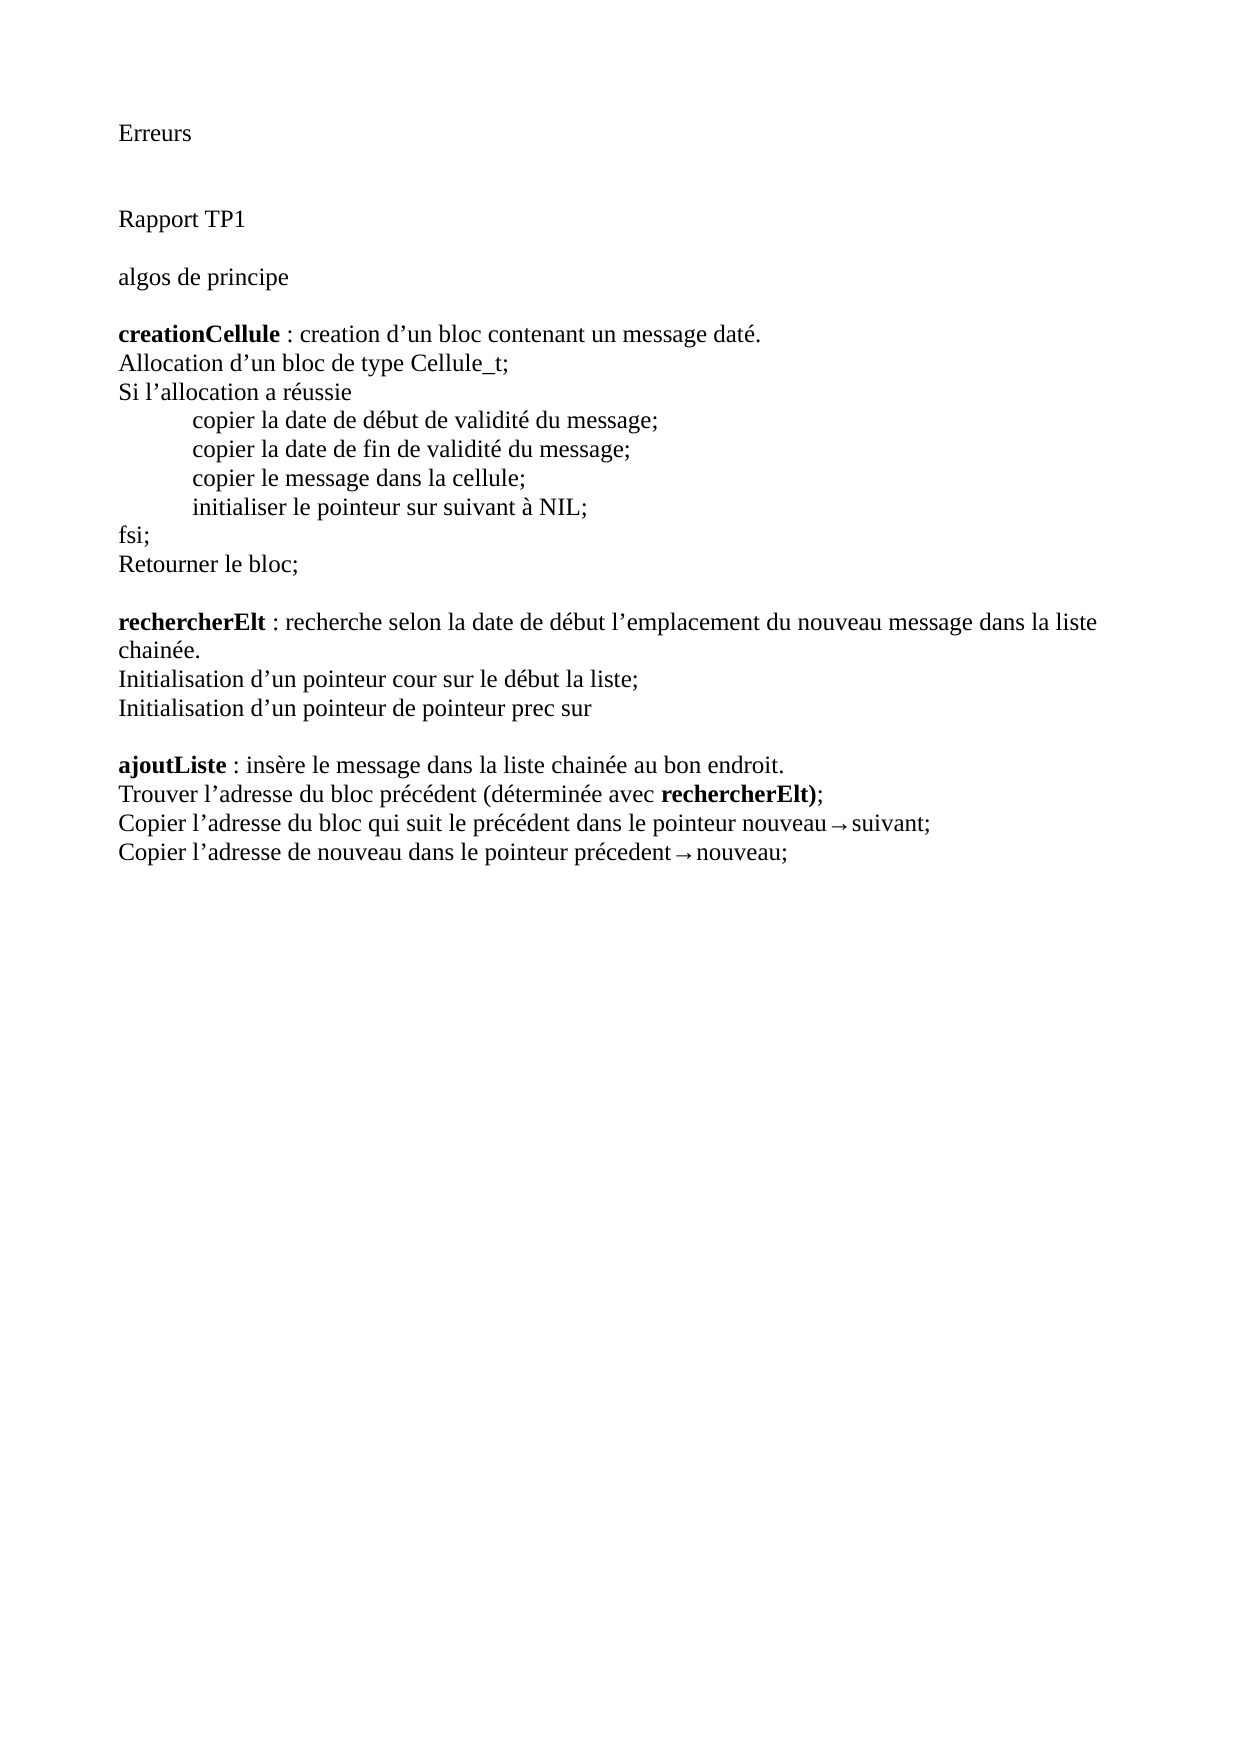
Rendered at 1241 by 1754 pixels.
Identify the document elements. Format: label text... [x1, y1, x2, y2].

text Rapport TP1 [118, 204, 1122, 233]
text creationCellule : creation d’un bloc contenant un message daté. [118, 319, 1122, 348]
text algos de principe [118, 262, 1122, 291]
text rechercherElt : recherche selon la date de début l’emplacement du nouveau message dans la liste chainée. [118, 607, 1122, 664]
text Retourner le bloc; [118, 549, 1122, 578]
text Initialisation d’un pointeur de pointeur prec sur [118, 693, 1122, 722]
text fsi; [118, 521, 1122, 549]
text copier la date de fin de validité du message; [118, 434, 1122, 463]
text Copier l’adresse du bloc qui suit le précédent dans le pointeur nouveau→suivant; [118, 808, 1122, 837]
text ajoutListe : insère le message dans la liste chainée au bon endroit. [118, 751, 1122, 779]
text initialiser le pointeur sur suivant à NIL; [118, 492, 1122, 521]
text copier le message dans la cellule; [118, 463, 1122, 492]
text Copier l’adresse de nouveau dans le pointeur précedent→nouveau; [118, 837, 1122, 866]
text Erreurs [118, 118, 1122, 147]
text Initialisation d’un pointeur cour sur le début la liste; [118, 664, 1122, 693]
text Si l’allocation a réussie [118, 377, 1122, 406]
text copier la date de début de validité du message; [118, 406, 1122, 434]
text Trouver l’adresse du bloc précédent (déterminée avec rechercherElt); [118, 779, 1122, 808]
text Allocation d’un bloc de type Cellule_t; [118, 348, 1122, 377]
